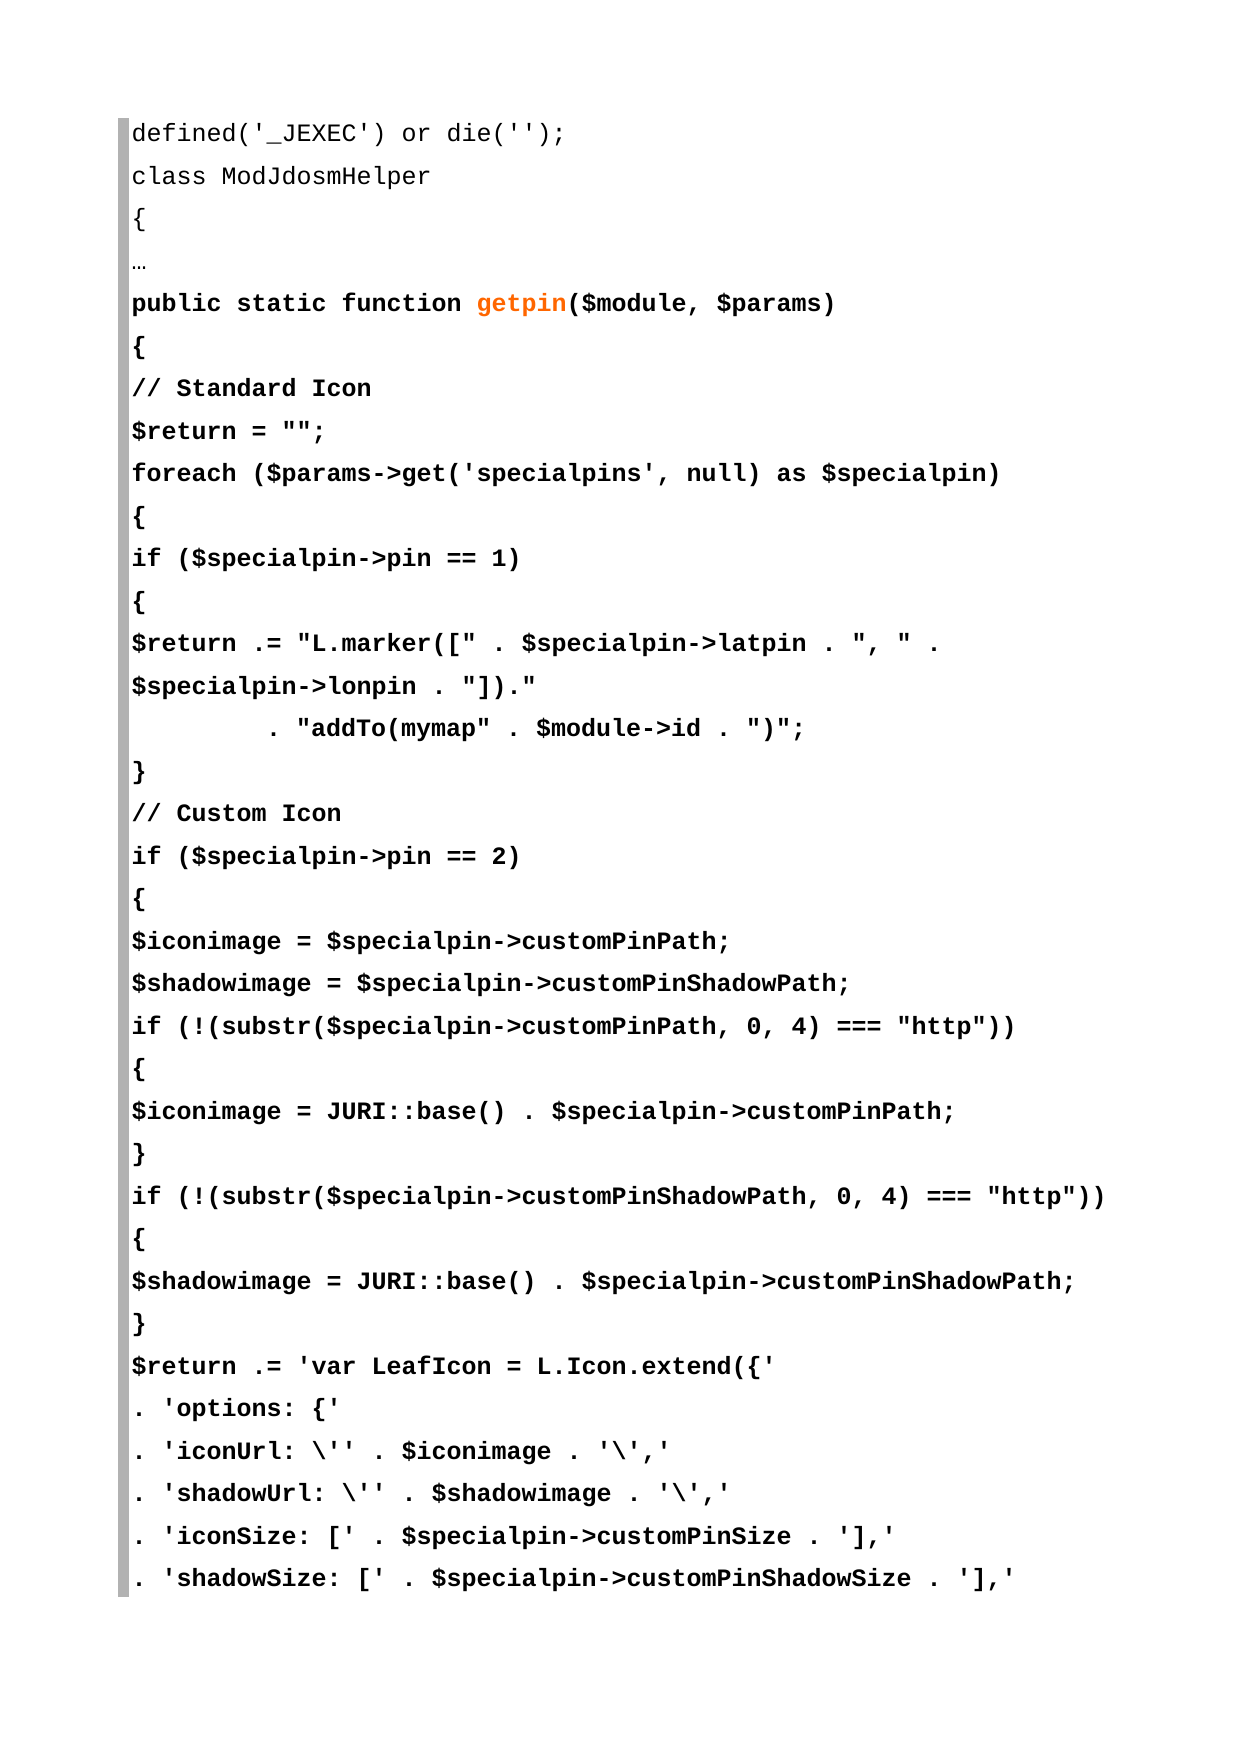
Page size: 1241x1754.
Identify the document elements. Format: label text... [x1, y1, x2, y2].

text // Standard Icon [129, 373, 1122, 404]
text . "addTo(mymap" . $module->id . ")"; [129, 713, 1122, 744]
text { [129, 331, 1122, 362]
text } [129, 1308, 1122, 1339]
text foreach ($params->get('specialpins', null) as $specialpin) [129, 458, 1122, 489]
text . 'iconUrl: \'' . $iconimage . '\',' [129, 1436, 1122, 1467]
text . 'iconSize: [' . $specialpin->customPinSize . '],' [129, 1521, 1122, 1552]
text $shadowimage = JURI::base() . $specialpin->customPinShadowPath; [129, 1266, 1122, 1297]
text } [129, 756, 1122, 787]
text if ($specialpin->pin == 1) [129, 543, 1122, 574]
text { [129, 883, 1122, 914]
text } [129, 1138, 1122, 1169]
text $shadowimage = $specialpin->customPinShadowPath; [129, 968, 1122, 999]
text { [129, 1053, 1122, 1084]
text { [129, 1223, 1122, 1254]
text if (!(substr($specialpin->customPinPath, 0, 4) === "http")) [129, 1011, 1122, 1042]
text $iconimage = JURI::base() . $specialpin->customPinPath; [129, 1096, 1122, 1127]
text $return .= "L.marker([" . $specialpin->latpin . ", " . $specialpin->lonpin . "])." [129, 628, 1122, 702]
text { [129, 501, 1122, 532]
text . 'shadowUrl: \'' . $shadowimage . '\',' [129, 1478, 1122, 1509]
text if ($specialpin->pin == 2) [129, 841, 1122, 872]
text $iconimage = $specialpin->customPinPath; [129, 926, 1122, 957]
text { [129, 203, 1122, 234]
text class ModJdosmHelper [129, 161, 1122, 192]
text . 'options: {' [129, 1393, 1122, 1424]
text // Custom Icon [129, 798, 1122, 829]
text public static function getpin($module, $params) [129, 288, 1122, 319]
text $return .= 'var LeafIcon = L.Icon.extend({' [129, 1351, 1122, 1382]
text … [129, 246, 1122, 277]
text $return = ""; [129, 416, 1122, 447]
text . 'shadowSize: [' . $specialpin->customPinShadowSize . '],' [129, 1563, 1122, 1597]
text { [129, 586, 1122, 617]
text if (!(substr($specialpin->customPinShadowPath, 0, 4) === "http")) [129, 1181, 1122, 1212]
text defined('_JEXEC') or die(''); [129, 118, 1122, 149]
